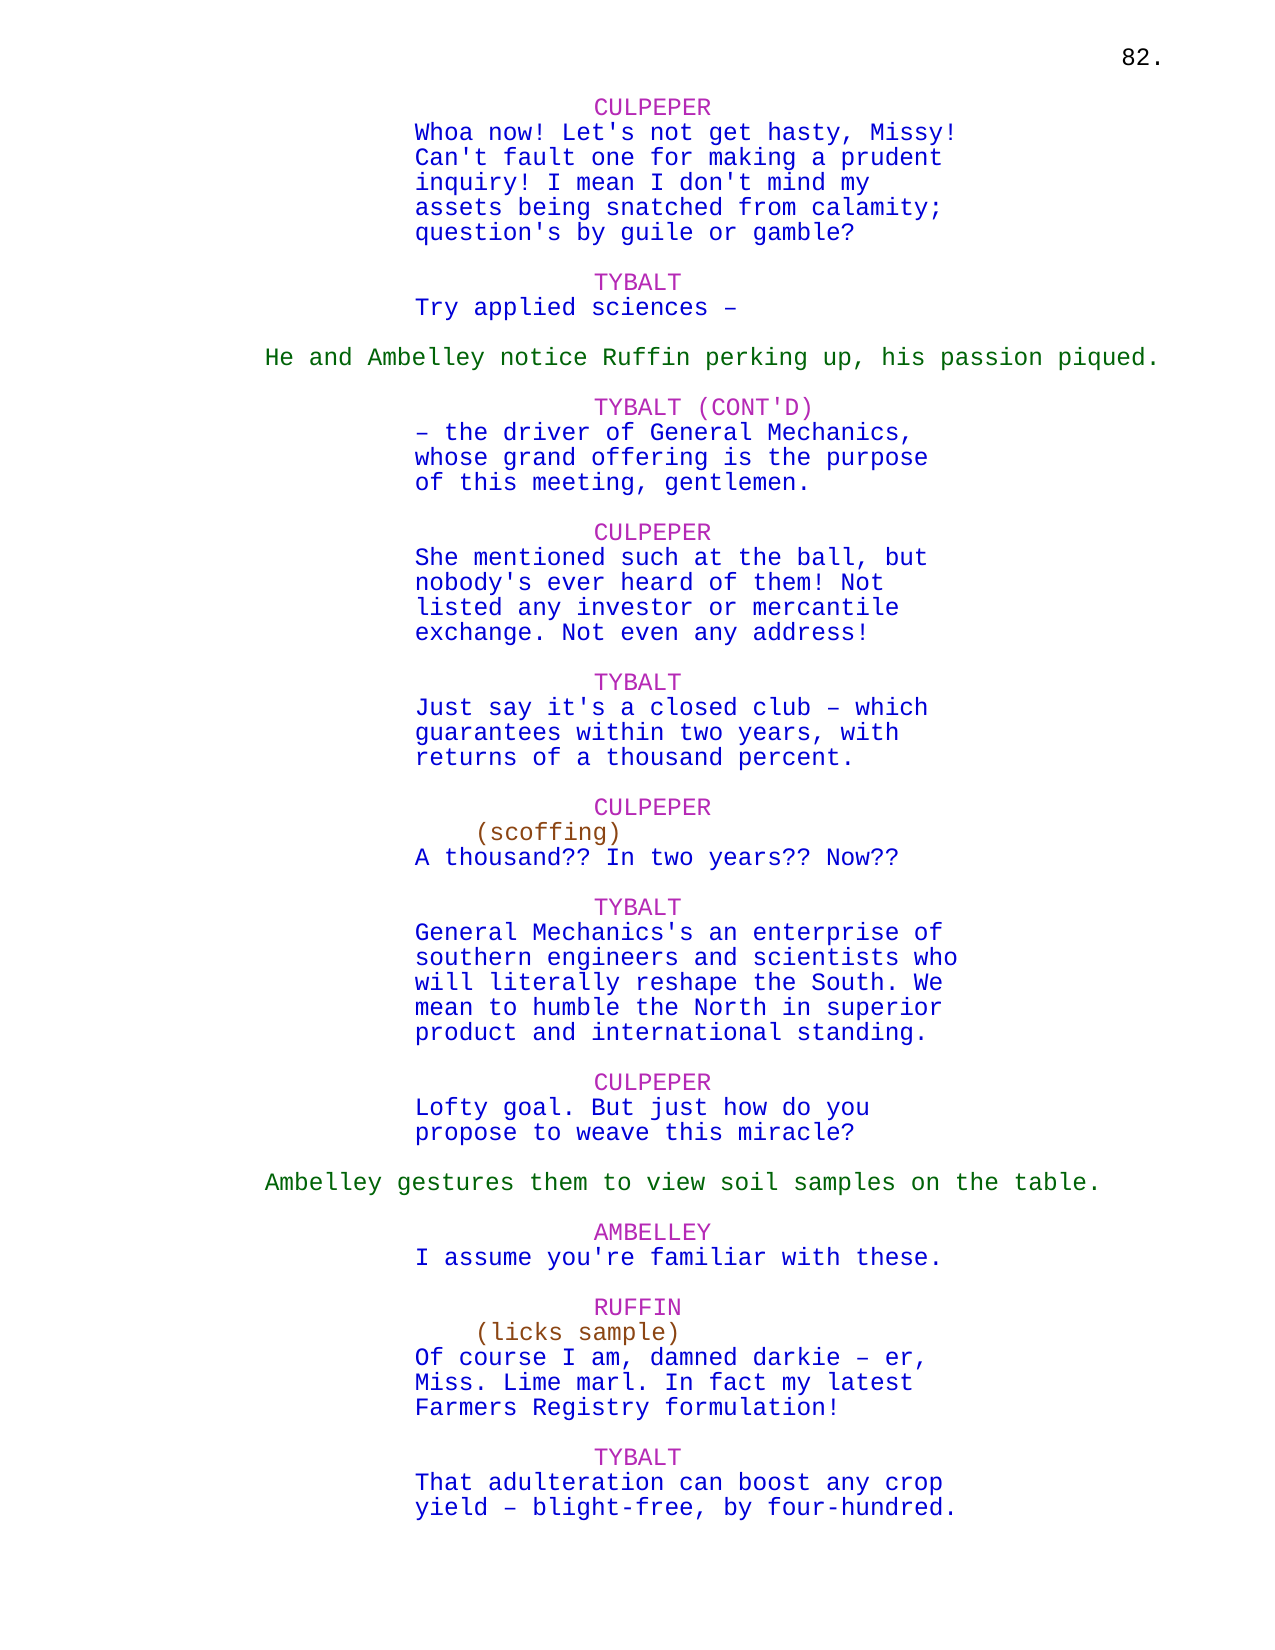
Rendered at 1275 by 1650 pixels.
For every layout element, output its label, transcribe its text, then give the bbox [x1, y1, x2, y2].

text He and Ambelley notice Ruffin perking up, his passion piqued. [264, 345, 1167, 370]
text I assume you're familiar with these. [414, 1245, 967, 1270]
text AMBELLEY [594, 1220, 1163, 1245]
text CULPEPER [594, 520, 1163, 545]
text CULPEPER [594, 795, 1163, 820]
text TYBALT (CONT'D) [594, 395, 1163, 420]
text CULPEPER [594, 95, 1163, 120]
text (scoffing) [475, 820, 789, 845]
text (licks sample) [475, 1320, 789, 1345]
text RUFFIN [594, 1295, 1163, 1320]
text TYBALT [594, 670, 1163, 695]
text She mentioned such at the ball, but nobody's ever heard of them! Not listed any investor or mercantile exchange. Not even any address! [414, 545, 967, 645]
text That adulteration can boost any crop yield – blight-­free, by four-­hundred. [414, 1470, 967, 1520]
text – the driver of General Mechanics, whose grand offering is the purpose of this meeting, gentlemen. [414, 420, 967, 495]
text TYBALT [594, 270, 1163, 295]
text Lofty goal. But just how do you propose to weave this miracle? [414, 1095, 967, 1145]
text Of course I am, damned darkie – er, Miss. Lime marl. In fact my latest Farmers Registry formulation! [414, 1345, 967, 1420]
text TYBALT [594, 1445, 1163, 1470]
text Just say it's a closed club – which guarantees within two years, with returns of a thousand percent. [414, 695, 967, 770]
text A thousand?? In two years?? Now?? [414, 845, 967, 870]
text Ambelley gestures them to view soil samples on the table. [264, 1170, 1167, 1195]
text Whoa now! Let's not get hasty, Missy! Can't fault one for making a prudent inquiry! I mean I don't mind my assets being snatched from calamity; question's by guile or gamble? [414, 120, 967, 245]
text General Mechanics's an enterprise of southern engineers and scientists who will literally reshape the South. We mean to humble the North in superior product and international standing. [414, 920, 967, 1045]
text Try applied sciences – [414, 295, 967, 320]
text TYBALT [594, 895, 1163, 920]
text CULPEPER [594, 1070, 1163, 1095]
